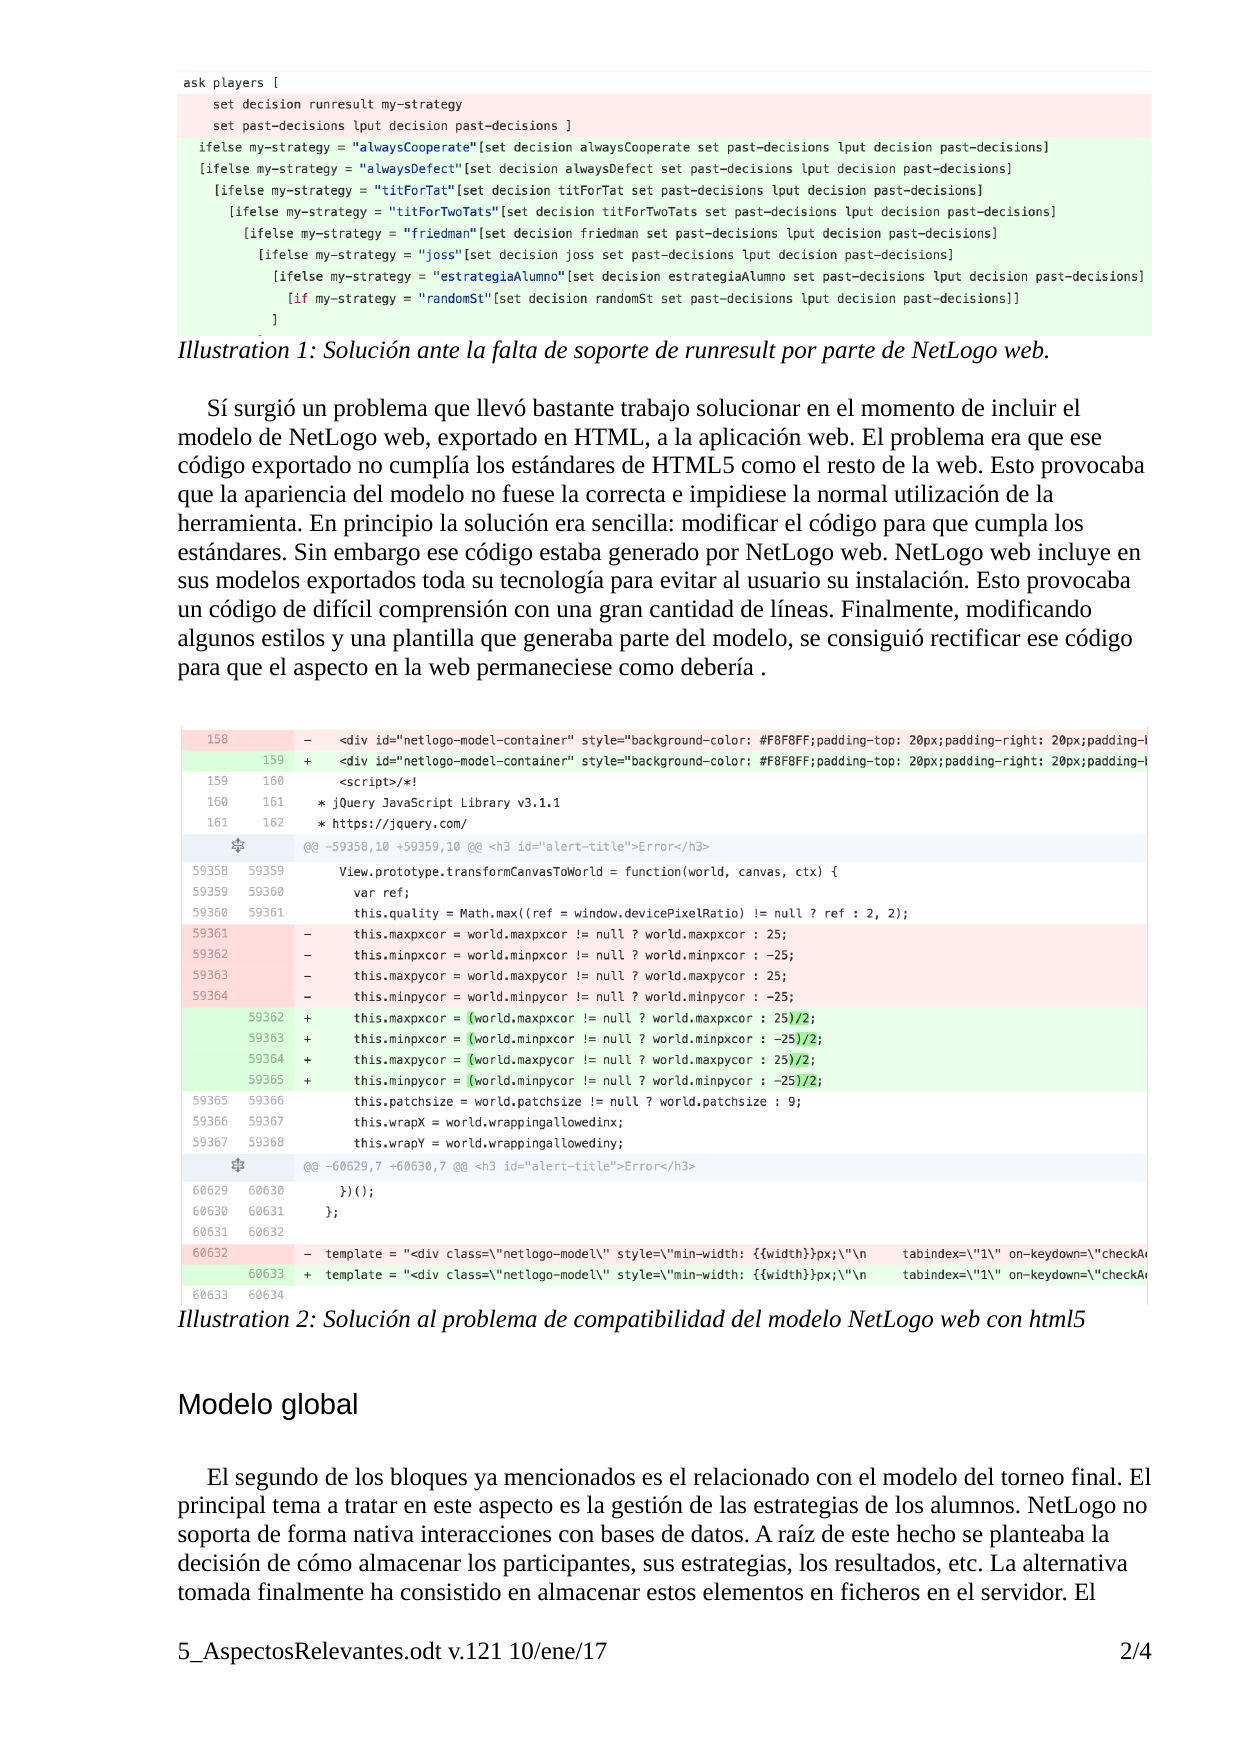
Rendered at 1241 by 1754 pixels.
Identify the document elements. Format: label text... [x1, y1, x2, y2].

picture [177, 726, 1152, 1305]
text El segundo de los bloques ya mencionados es el relacionado con el modelo del torneo final. El principal tema a tratar en este aspecto es la gestión de las estrategias de los alumnos. NetLogo no soporta de forma nativa interacciones con bases de datos. A raíz de este hecho se planteaba la decisión de cómo almacenar los participantes, sus estrategias, los resultados, etc. La alternativa tomada finalmente ha consistido en almacenar estos elementos en ficheros en el servidor. El [177, 1462, 1152, 1606]
picture [177, 71, 1152, 336]
text Sí surgió un problema que llevó bastante trabajo solucionar en el momento de incluir el modelo de NetLogo web, exportado en HTML, a la aplicación web. El problema era que ese código exportado no cumplía los estándares de HTML5 como el resto de la web. Esto provocaba que la apariencia del modelo no fuese la correcta e impidiese la normal utilización de la herramienta. En principio la solución era sencilla: modificar el código para que cumpla los estándares. Sin embargo ese código estaba generado por NetLogo web. NetLogo web incluye en sus modelos exportados toda su tecnología para evitar al usuario su instalación. Esto provocaba un código de difícil comprensión con una gran cantidad de líneas. Finalmente, modificando algunos estilos y una plantilla que generaba parte del modelo, se consiguió rectificar ese código para que el aspecto en la web permaneciese como debería . [177, 393, 1152, 680]
text Illustration 2: Solución al problema de compatibilidad del modelo NetLogo web con html5 [177, 1305, 1152, 1333]
text Illustration 1: Solución ante la falta de soporte de runresult por parte de NetLogo web. [177, 336, 1152, 364]
subtitle Modelo global [177, 1387, 1152, 1421]
